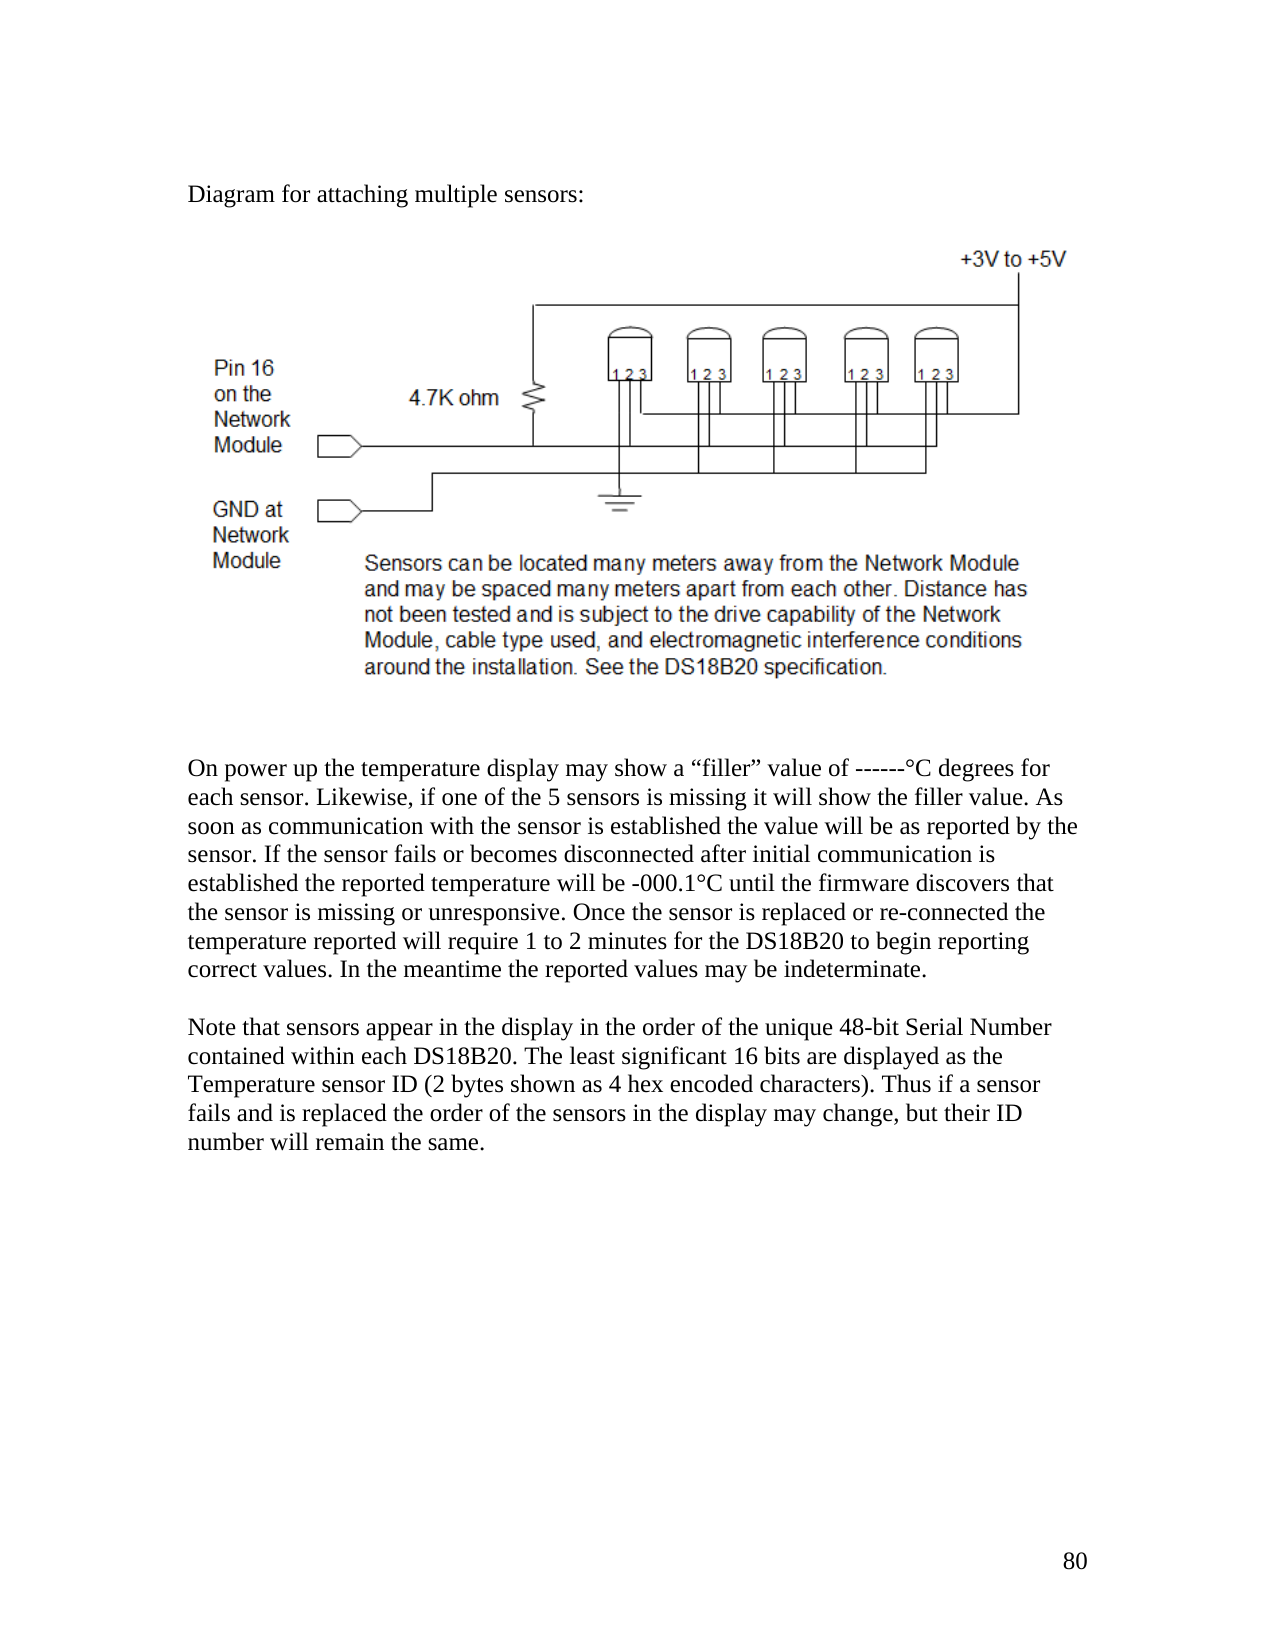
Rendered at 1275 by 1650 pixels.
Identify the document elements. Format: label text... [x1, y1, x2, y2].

text Diagram for attaching multiple sensors: [187, 179, 1087, 207]
text On power up the temperature display may show a “filler” value of ------°C degrees for each sensor. Likewise, if one of the 5 sensors is missing it will show the filler value. As soon as communication with the sensor is established the value will be as reported by the sensor. If the sensor fails or becomes disconnected after initial communication is established the reported temperature will be -000.1°C until the firmware discovers that the sensor is missing or unresponsive. Once the sensor is replaced or re-connected the temperature reported will require 1 to 2 minutes for the DS18B20 to begin reporting correct values. In the meantime the reported values may be indeterminate. [187, 753, 1087, 983]
text Note that sensors appear in the display in the order of the unique 48-bit Serial Number contained within each DS18B20. The least significant 16 bits are displayed as the Temperature sensor ID (2 bytes shown as 4 hex encoded characters). Thus if a sensor fails and is replaced the order of the sensors in the display may change, but their ID number will remain the same. [187, 1012, 1087, 1156]
picture [187, 236, 1080, 696]
